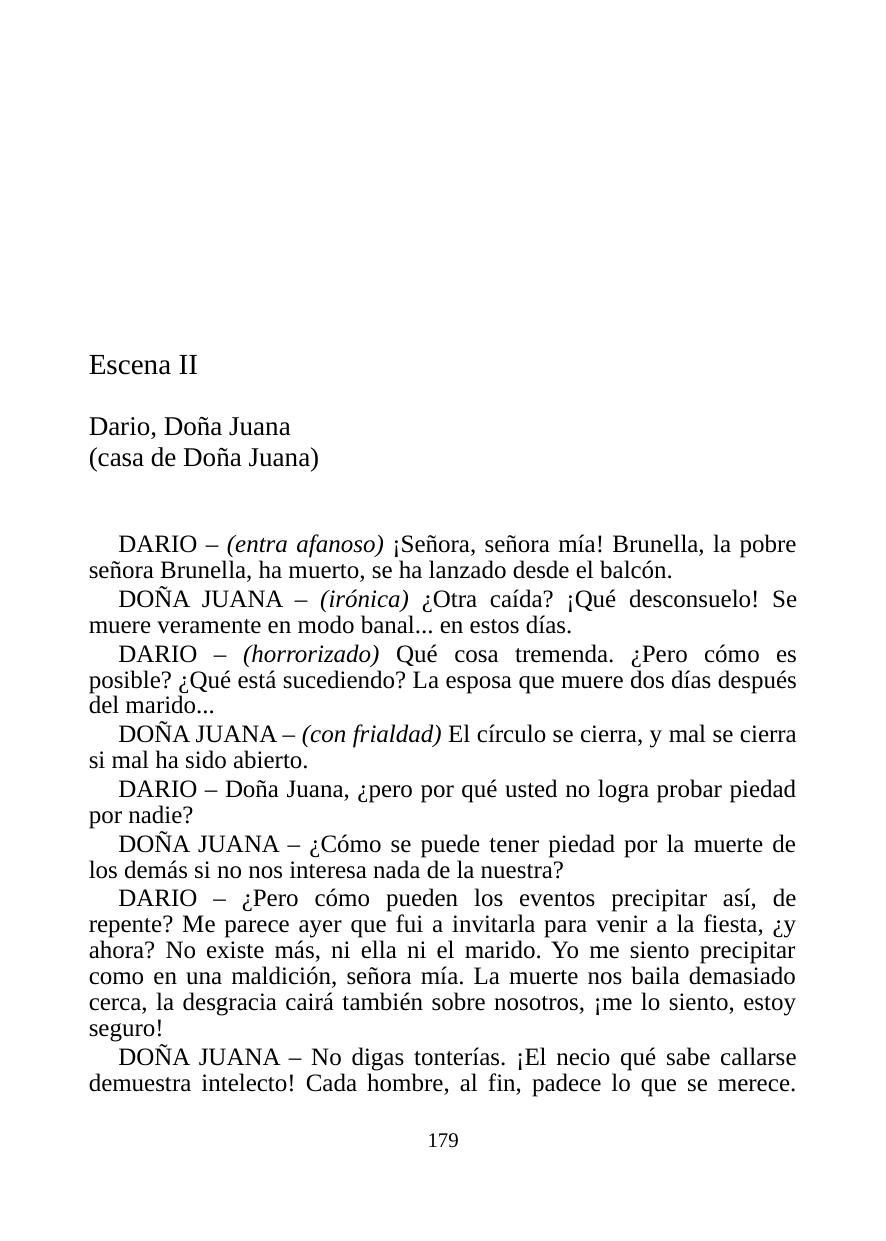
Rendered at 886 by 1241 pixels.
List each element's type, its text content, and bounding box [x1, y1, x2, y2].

text (casa de Doña Juana) [88, 441, 797, 472]
text DOÑA JUANA – No digas tonterías. ¡El necio qué sabe callarse demuestra intelecto! Cada hombre, al fin, padece lo que se merece. [88, 1042, 797, 1097]
text Dario, Doña Juana [88, 409, 797, 441]
text DOÑA JUANA – (con frialdad) El círculo se cierra, y mal se cierra si mal ha sido abierto. [88, 719, 797, 774]
text Escena II [88, 347, 797, 381]
text DOÑA JUANA – (irónica) ¿Otra caída? ¡Qué desconsuelo! Se muere veramente en modo banal... en estos días. [88, 584, 797, 639]
text DARIO – Doña Juana, ¿pero por qué usted no logra probar piedad por nadie? [88, 774, 797, 829]
text DOÑA JUANA – ¿Cómo se puede tener piedad por la muerte de los demás si no nos interesa nada de la nuestra? [88, 829, 797, 883]
text DARIO – ¿Pero cómo pueden los eventos precipitar así, de repente? Me parece ayer que fui a invitarla para venir a la fiesta, ¿y ahora? No existe más, ni ella ni el marido. Yo me siento precipitar como en una maldición, señora mía. La muerte nos baila demasiado cerca, la desgracia cairá también sobre nosotros, ¡me lo siento, estoy seguro! [88, 883, 797, 1042]
text DARIO – (horrorizado) Qué cosa tremenda. ¿Pero cómo es posible? ¿Qué está sucediendo? La esposa que muere dos días después del marido... [88, 639, 797, 719]
text DARIO – (entra afanoso) ¡Señora, señora mía! Brunella, la pobre señora Brunella, ha muerto, se ha lanzado desde el balcón. [88, 529, 797, 584]
